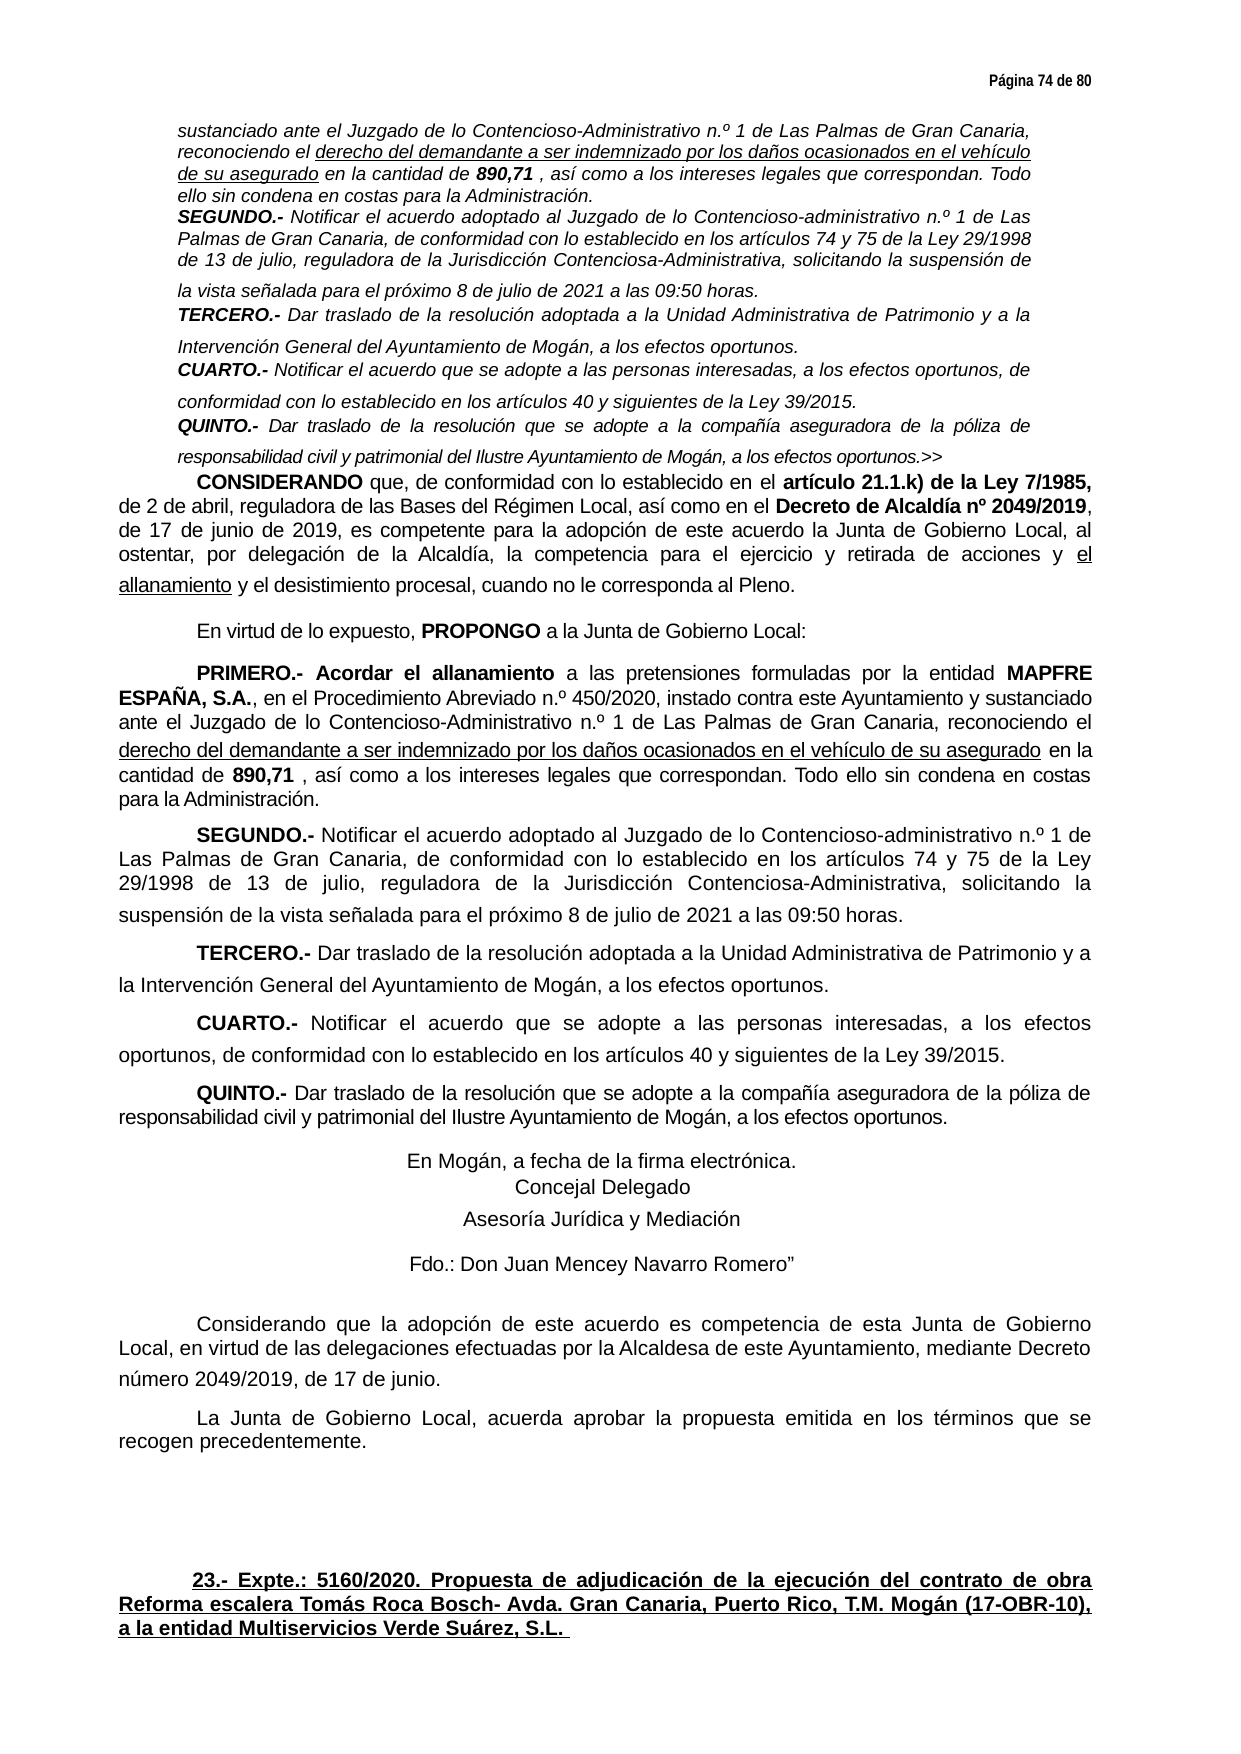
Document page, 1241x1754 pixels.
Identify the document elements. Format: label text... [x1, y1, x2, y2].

text CUARTO.- Notificar el acuerdo que se adopte a las personas interesadas, a los efectos oportunos, de conformidad con lo establecido en los artículos 40 y siguientes de la Ley 39/2015. [118, 1011, 1092, 1069]
text sustanciado ante el Juzgado de lo Contencioso-Administrativo n.º 1 de Las Palmas de Gran Canaria, reconociendo el derecho del demandante a ser indemnizado por los daños ocasionados en el vehículo de su asegurado en la cantidad de 890,71 , así como a los intereses legales que correspondan. Todo ello sin condena en costas para la Administración. [177, 120, 1033, 206]
text Fdo.: Don Juan Mencey Navarro Romero” [118, 1244, 1092, 1278]
text SEGUNDO.- Notificar el acuerdo adoptado al Juzgado de lo Contencioso-administrativo n.º 1 de Las Palmas de Gran Canaria, de conformidad con lo establecido en los artículos 74 y 75 de la Ley 29/1998 de 13 de julio, reguladora de la Jurisdicción Contenciosa-Administrativa, solicitando la suspensión de la vista señalada para el próximo 8 de julio de 2021 a las 09:50 horas. [118, 823, 1092, 929]
text En virtud de lo expuesto, PROPONGO a la Junta de Gobierno Local: [118, 611, 1092, 645]
text PRIMERO.- Acordar el allanamiento a las pretensiones formuladas por la entidad MAPFRE ESPAÑA, S.A., en el Procedimiento Abreviado n.º 450/2020, instado contra este Ayuntamiento y sustanciado ante el Juzgado de lo Contencioso-Administrativo n.º 1 de Las Palmas de Gran Canaria, reconociendo el derecho del demandante a ser indemnizado por los daños ocasionados en el vehículo de su asegurado en la cantidad de 890,71 , así como a los intereses legales que correspondan. Todo ello sin condena en costas para la Administración. [118, 657, 1092, 811]
text Asesoría Jurídica y Mediación [118, 1199, 1092, 1233]
text La Junta de Gobierno Local, acuerda aprobar la propuesta emitida en los términos que se recogen precedentemente. [118, 1405, 1092, 1453]
text Concejal Delegado [118, 1175, 1092, 1199]
text CUARTO.- Notificar el acuerdo que se adopte a las personas interesadas, a los efectos oportunos, de conformidad con lo establecido en los artículos 40 y siguientes de la Ley 39/2015. [177, 359, 1033, 414]
text a la entidad Multiservicios Verde Suárez, S.L. [118, 1614, 1092, 1640]
text QUINTO.- Dar traslado de la resolución que se adopte a la compañía aseguradora de la póliza de responsabilidad civil y patrimonial del Ilustre Ayuntamiento de Mogán, a los efectos oportunos.>> [177, 414, 1033, 469]
text Considerando que la adopción de este acuerdo es competencia de esta Junta de Gobierno Local, en virtud de las delegaciones efectuadas por la Alcaldesa de este Ayuntamiento, mediante Decreto número 2049/2019, de 17 de junio. [118, 1311, 1092, 1393]
text CONSIDERANDO que, de conformidad con lo establecido en el artículo 21.1.k) de la Ley 7/1985, de 2 de abril, reguladora de las Bases del Régimen Local, así como en el Decreto de Alcaldía nº 2049/2019, de 17 de junio de 2019, es competente para la adopción de este acuerdo la Junta de Gobierno Local, al ostentar, por delegación de la Alcaldía, la competencia para el ejercicio y retirada de acciones y el allanamiento y el desistimiento procesal, cuando no le corresponda al Pleno. [118, 469, 1092, 599]
text TERCERO.- Dar traslado de la resolución adoptada a la Unidad Administrativa de Patrimonio y a la Intervención General del Ayuntamiento de Mogán, a los efectos oportunos. [177, 304, 1033, 359]
text En Mogán, a fecha de la firma electrónica. [118, 1142, 1092, 1175]
text SEGUNDO.- Notificar el acuerdo adoptado al Juzgado de lo Contencioso-administrativo n.º 1 de Las Palmas de Gran Canaria, de conformidad con lo establecido en los artículos 74 y 75 de la Ley 29/1998 de 13 de julio, reguladora de la Jurisdicción Contenciosa-Administrativa, solicitando la suspensión de la vista señalada para el próximo 8 de julio de 2021 a las 09:50 horas. [177, 206, 1033, 304]
text TERCERO.- Dar traslado de la resolución adoptada a la Unidad Administrativa de Patrimonio y a la Intervención General del Ayuntamiento de Mogán, a los efectos oportunos. [118, 941, 1092, 999]
text 23.- Expte.: 5160/2020. Propuesta de adjudicación de la ejecución del contrato de obra Reforma escalera Tomás Roca Bosch- Avda. Gran Canaria, Puerto Rico, T.M. Mogán (17-OBR-10), [118, 1568, 1092, 1613]
text QUINTO.- Dar traslado de la resolución que se adopte a la compañía aseguradora de la póliza de responsabilidad civil y patrimonial del Ilustre Ayuntamiento de Mogán, a los efectos oportunos. [118, 1081, 1092, 1129]
